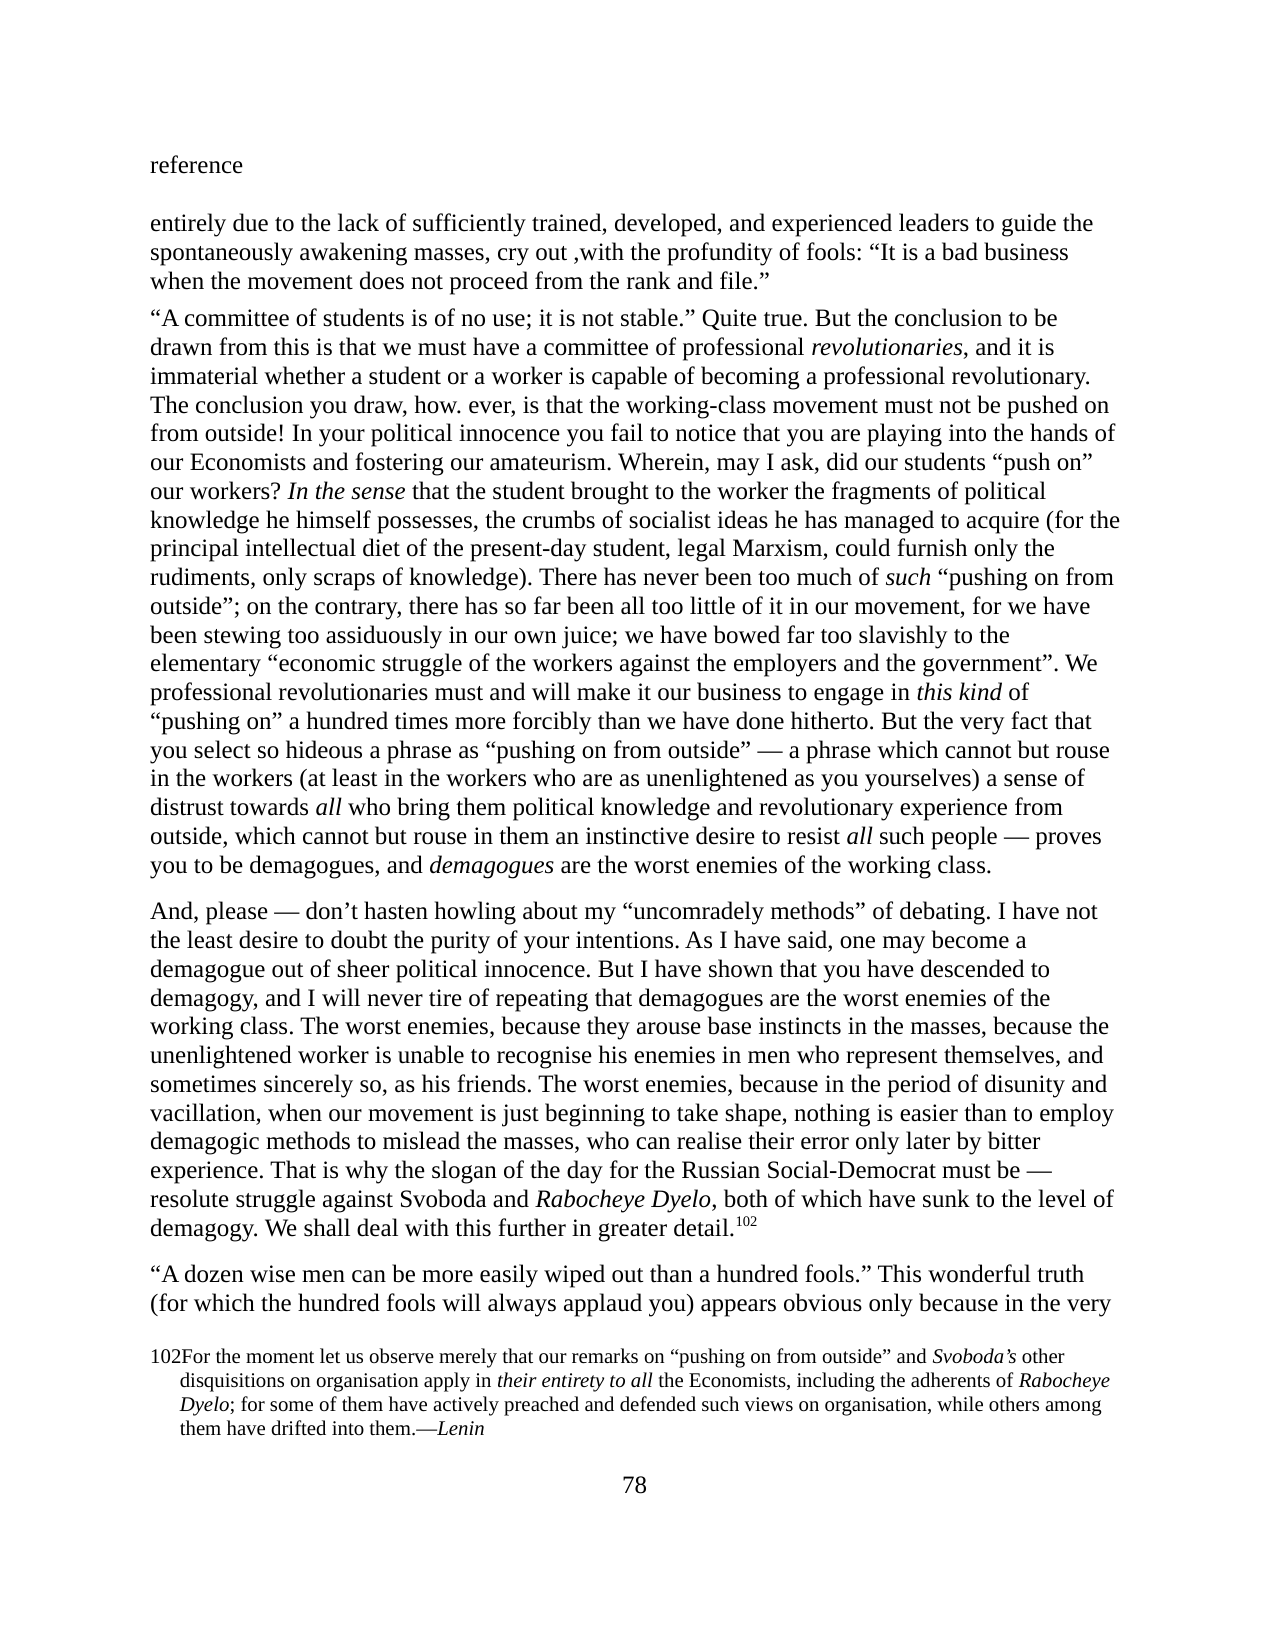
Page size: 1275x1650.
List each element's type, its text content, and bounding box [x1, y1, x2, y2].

text For the moment let us observe merely that our remarks on “pushing on from outside” and Svoboda’s other disquisitions on organisation apply in their entirety to all the Economists, including the adherents of Rabocheye Dyelo; for some of them have actively preached and defended such views on organisation, while others among them have drifted into them.—Lenin [150, 1344, 1125, 1440]
text “A dozen wise men can be more easily wiped out than a hundred fools.” This wonderful truth (for which the hundred fools will always applaud you) appears obvious only because in the very [150, 1259, 1125, 1317]
text And, please — don’t hasten howling about my “uncomradely methods” of debating. I have not the least desire to doubt the purity of your intentions. As I have said, one may become a demagogue out of sheer political innocence. But I have shown that you have descended to demagogy, and I will never tire of repeating that demagogues are the worst enemies of the working class. The worst enemies, because they arouse base instincts in the masses, because the unenlightened worker is unable to recognise his enemies in men who represent themselves, and sometimes sincerely so, as his friends. The worst enemies, because in the period of disunity and vacillation, when our movement is just beginning to take shape, nothing is easier than to employ demagogic methods to mislead the masses, who can realise their error only later by bitter experience. That is why the slogan of the day for the Russian Social-Democrat must be — resolute struggle against Svoboda and Rabocheye Dyelo, both of which have sunk to the level of demagogy. We shall deal with this further in greater detail. [150, 896, 1125, 1241]
text “A committee of students is of no use; it is not stable.” Quite true. But the conclusion to be drawn from this is that we must have a committee of professional revolutionaries, and it is immaterial whether a student or a worker is capable of becoming a professional revolutionary. The conclusion you draw, how. ever, is that the working-class movement must not be pushed on from outside! In your political innocence you fail to notice that you are playing into the hands of our Economists and fostering our amateurism. Wherein, may I ask, did our students “push on” our workers? In the sense that the student brought to the worker the fragments of political knowledge he himself possesses, the crumbs of socialist ideas he has managed to acquire (for the principal intellectual diet of the present-day student, legal Marxism, could furnish only the rudiments, only scraps of knowledge). There has never been too much of such “pushing on from outside”; on the contrary, there has so far been all too little of it in our movement, for we have been stewing too assiduously in our own juice; we have bowed far too slavishly to the elementary “economic struggle of the workers against the employers and the government”. We professional revolutionaries must and will make it our business to engage in this kind of “pushing on” a hundred times more forcibly than we have done hitherto. But the very fact that you select so hideous a phrase as “pushing on from outside” — a phrase which cannot but rouse in the workers (at least in the workers who are as unenlightened as you yourselves) a sense of distrust towards all who bring them political knowledge and revolutionary experience from outside, which cannot but rouse in them an instinctive desire to resist all such people — proves you to be demagogues, and demagogues are the worst enemies of the working class. [150, 303, 1125, 878]
text entirely due to the lack of sufficiently trained, developed, and experienced leaders to guide the spontaneously awakening masses, cry out ,with the profundity of fools: “It is a bad business when the movement does not proceed from the rank and file.” [150, 208, 1125, 294]
